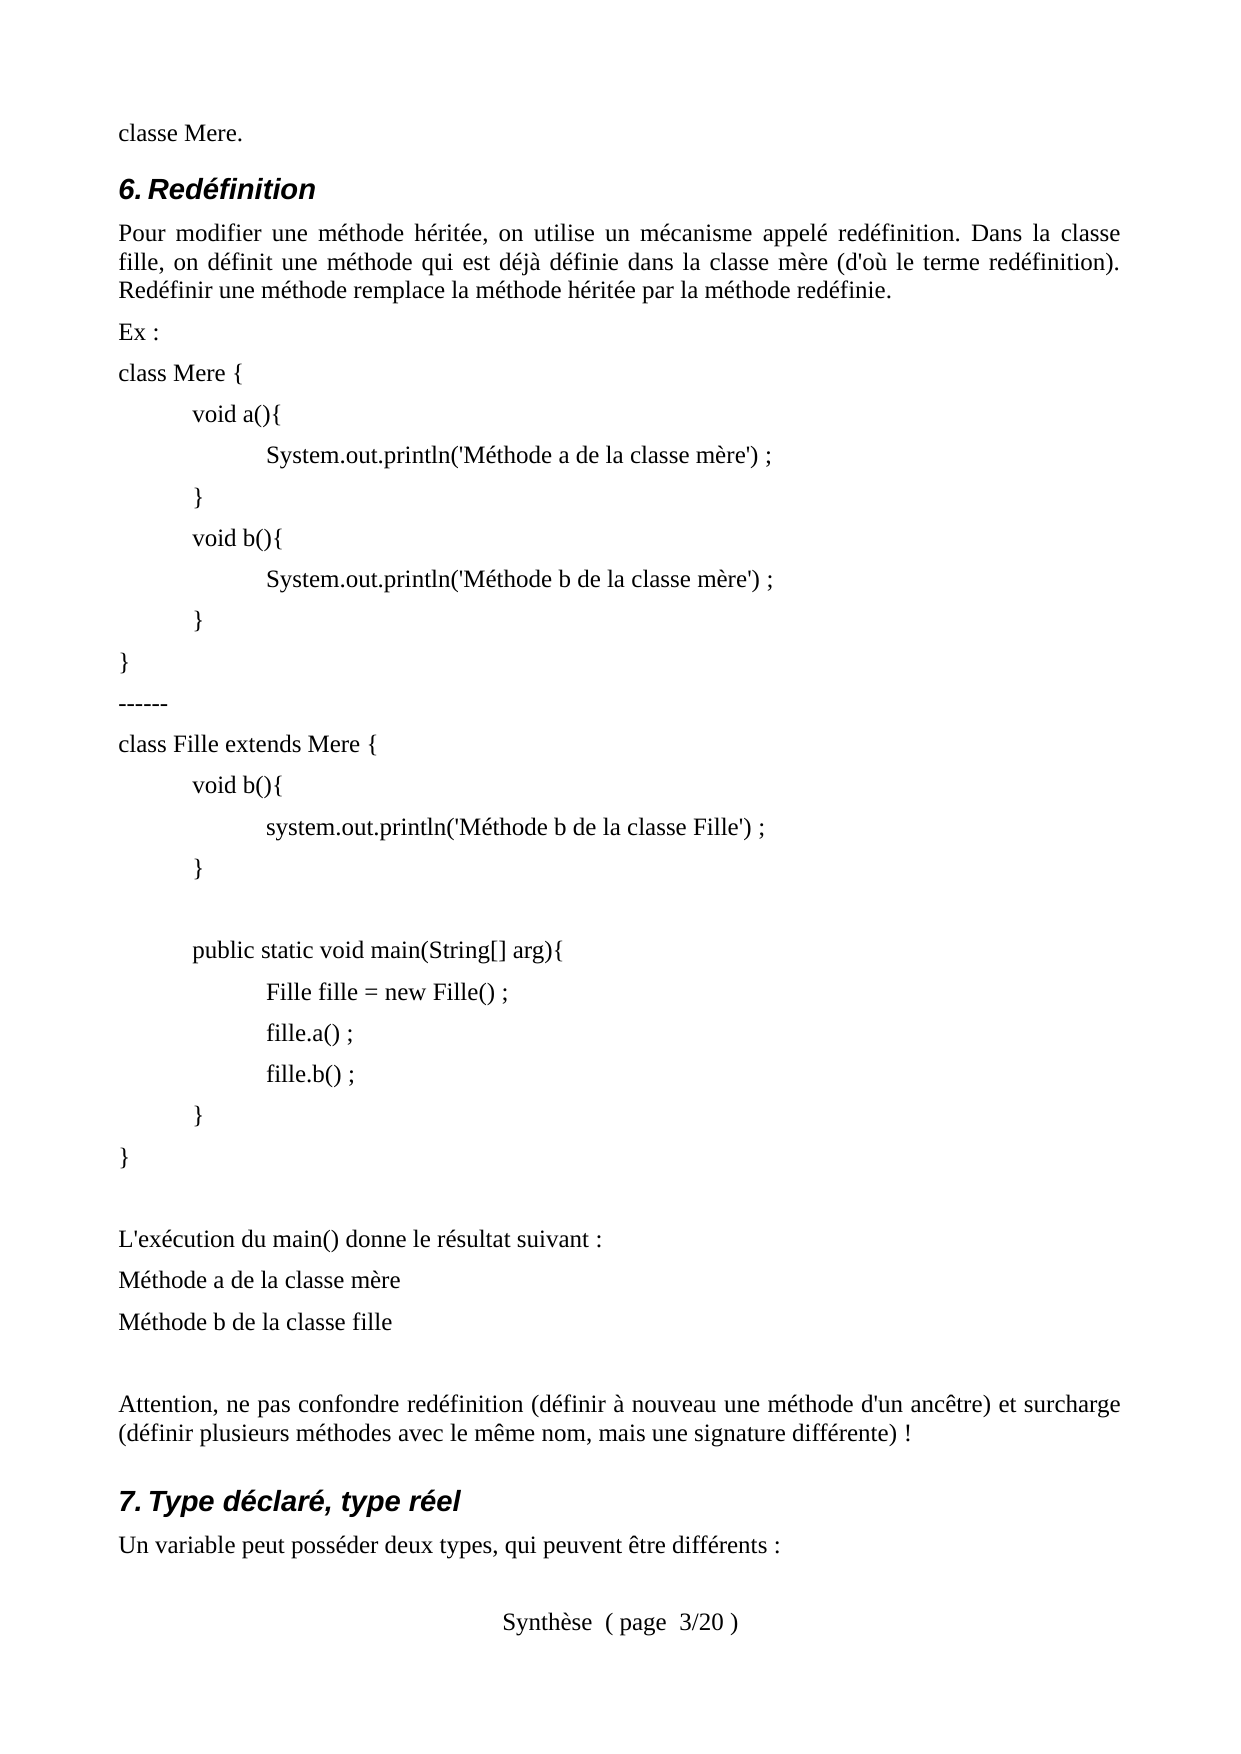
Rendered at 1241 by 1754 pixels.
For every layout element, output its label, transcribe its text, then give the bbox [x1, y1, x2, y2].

text Pour modifier une méthode héritée, on utilise un mécanisme appelé redéfinition. Dans la classe fille, on définit une méthode qui est déjà définie dans la classe mère (d'où le terme redéfinition). Redéfinir une méthode remplace la méthode héritée par la méthode redéfinie. [118, 218, 1122, 304]
text void a(){ [118, 399, 1122, 428]
text } [118, 853, 1122, 882]
subtitle Redéfinition [118, 172, 1122, 205]
text class Mere { [118, 358, 1122, 387]
text system.out.println('Méthode b de la classe Fille') ; [118, 812, 1122, 840]
text } [118, 1100, 1122, 1129]
text Un variable peut posséder deux types, qui peuvent être différents : [118, 1530, 1122, 1559]
text fille.a() ; [118, 1018, 1122, 1047]
text } [118, 1142, 1122, 1170]
text System.out.println('Méthode b de la classe mère') ; [118, 564, 1122, 593]
text ------ [118, 688, 1122, 717]
text Méthode a de la classe mère [118, 1265, 1122, 1294]
text fille.b() ; [118, 1059, 1122, 1088]
text } [118, 647, 1122, 675]
text } [118, 482, 1122, 510]
subtitle Type déclaré, type réel [118, 1484, 1122, 1518]
text class Fille extends Mere { [118, 729, 1122, 758]
text public static void main(String[] arg){ [118, 935, 1122, 964]
text Fille fille = new Fille() ; [118, 977, 1122, 1005]
text Attention, ne pas confondre redéfinition (définir à nouveau une méthode d'un ancêtre) et surcharge (définir plusieurs méthodes avec le même nom, mais une signature différente) ! [118, 1389, 1122, 1447]
text } [118, 605, 1122, 634]
text void b(){ [118, 770, 1122, 799]
text Ex : [118, 317, 1122, 345]
text classe Mere. [118, 118, 1122, 147]
text System.out.println('Méthode a de la classe mère') ; [118, 440, 1122, 469]
text void b(){ [118, 523, 1122, 552]
text L'exécution du main() donne le résultat suivant : [118, 1224, 1122, 1253]
text Méthode b de la classe fille [118, 1307, 1122, 1335]
